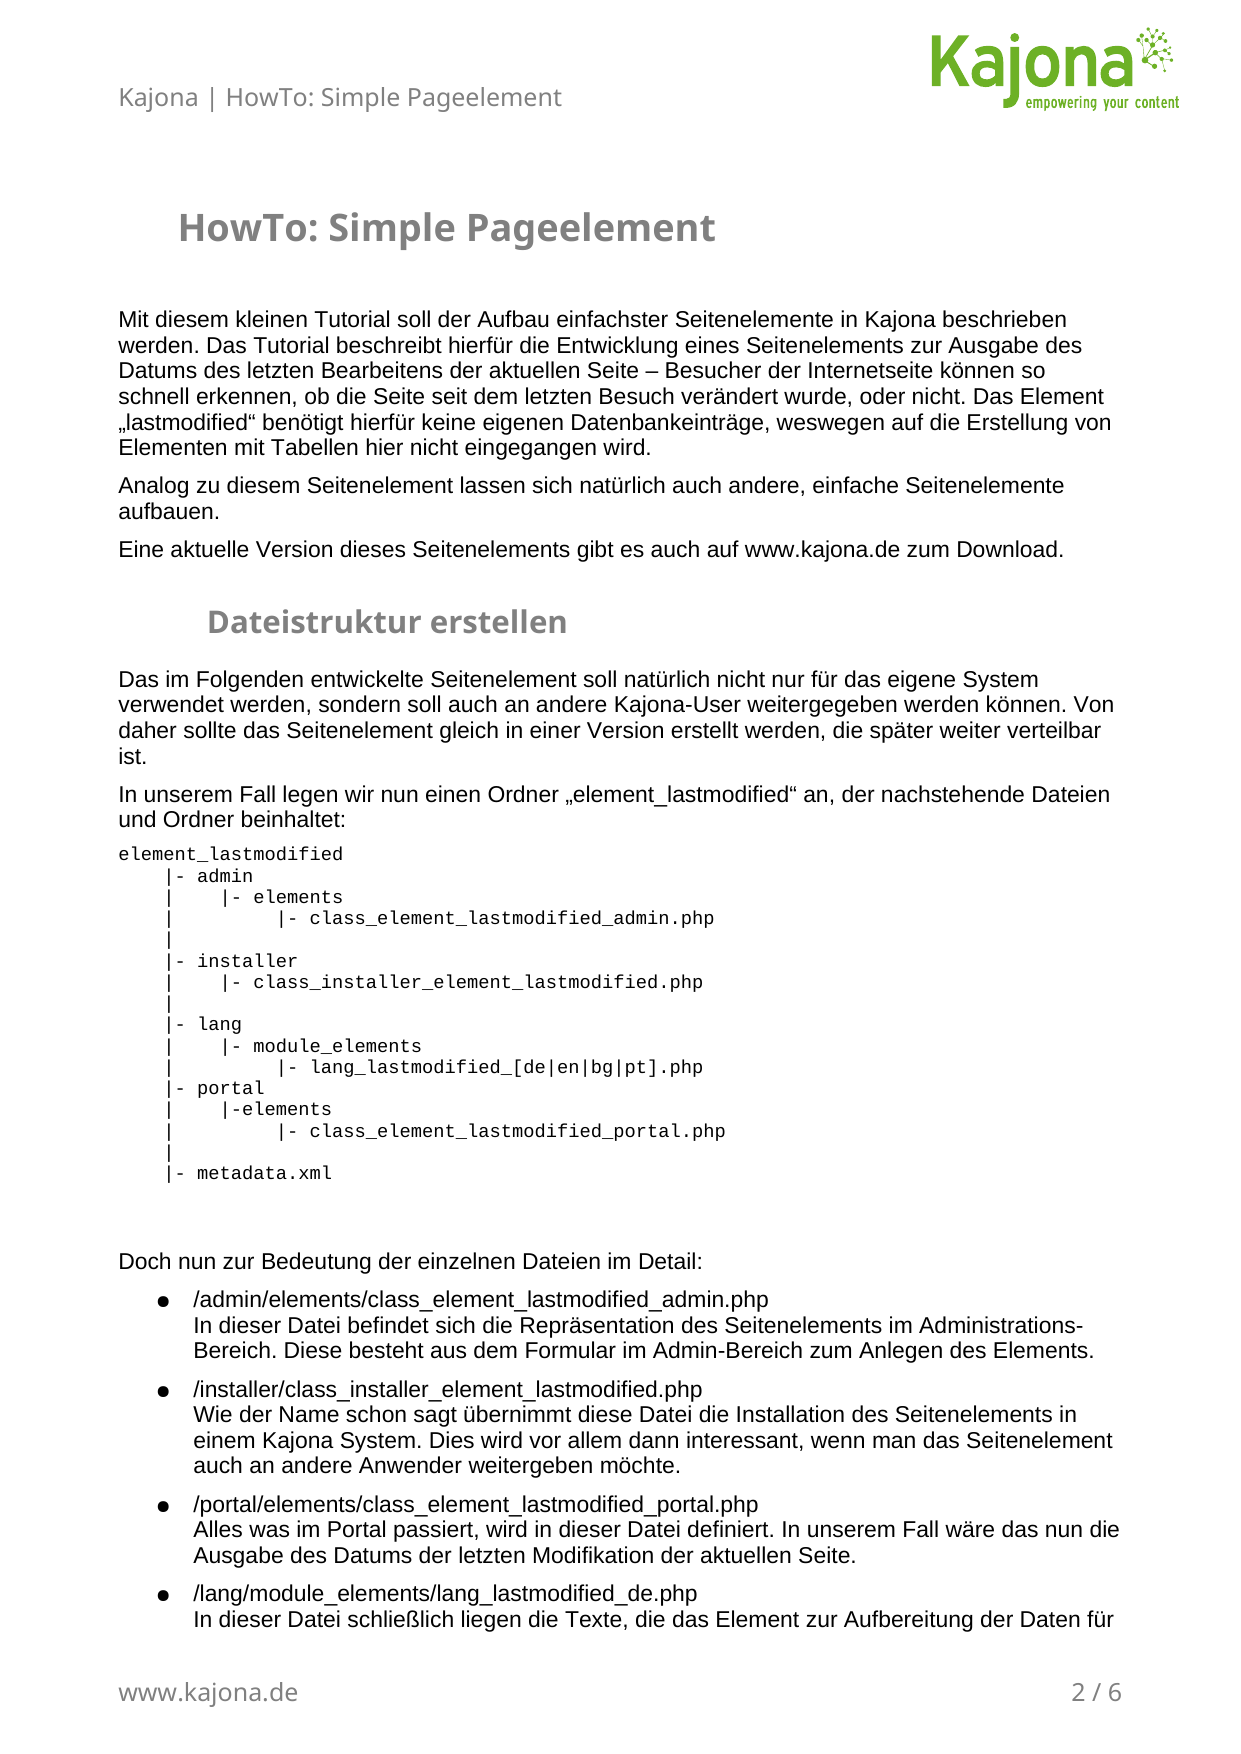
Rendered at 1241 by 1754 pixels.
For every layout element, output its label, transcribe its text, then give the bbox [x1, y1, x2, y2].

list /lang/module_elements/lang_lastmodified_de.php In dieser Datei schließlich liegen die Texte, die das Element zur Aufbereitung der Daten für [156, 1581, 1122, 1632]
text Analog zu diesem Seitenelement lassen sich natürlich auch andere, einfache Seitenelemente aufbauen. [118, 473, 1122, 524]
subtitle Dateistruktur erstellen [118, 600, 1122, 642]
text Mit diesem kleinen Tutorial soll der Aufbau einfachster Seitenelemente in Kajona beschrieben werden. Das Tutorial beschreibt hierfür die Entwicklung eines Seitenelements zur Ausgabe des Datums des letzten Bearbeitens der aktuellen Seite – Besucher der Internetseite können so schnell erkennen, ob die Seite seit dem letzten Besuch verändert wurde, oder nicht. Das Element „lastmodified“ benötigt hierfür keine eigenen Datenbankeinträge, weswegen auf die Erstellung von Elementen mit Tabellen hier nicht eingegangen wird. [118, 307, 1122, 461]
list /portal/elements/class_element_lastmodified_portal.php Alles was im Portal passiert, wird in dieser Datei definiert. In unserem Fall wäre das nun die Ausgabe des Datums der letzten Modifikation der aktuellen Seite. [156, 1491, 1122, 1568]
text In unserem Fall legen wir nun einen Ordner „element_lastmodified“ an, der nachstehende Dateien und Ordner beinhaltet: [118, 781, 1122, 833]
text Eine aktuelle Version dieses Seitenelements gibt es auch auf www.kajona.de zum Download. [118, 537, 1122, 562]
text Doch nun zur Bedeutung der einzelnen Dateien im Detail: [118, 1249, 1122, 1274]
text Das im Folgenden entwickelte Seitenelement soll natürlich nicht nur für das eigene System verwendet werden, sondern soll auch an andere Kajona-User weitergegeben werden können. Von daher sollte das Seitenelement gleich in einer Version erstellt werden, die später weiter verteilbar ist. [118, 666, 1122, 769]
subtitle HowTo: Simple Pageelement [118, 201, 1122, 253]
list /installer/class_installer_element_lastmodified.php Wie der Name schon sagt übernimmt diese Datei die Installation des Seitenelements in einem Kajona System. Dies wird vor allem dann interessant, wenn man das Seitenelement auch an andere Anwender weitergeben möchte. [156, 1376, 1122, 1479]
list /admin/elements/class_element_lastmodified_admin.php In dieser Datei befindet sich die Repräsentation des Seitenelements im Administrations-Bereich. Diese besteht aus dem Formular im Admin-Bereich zum Anlegen des Elements. [156, 1287, 1122, 1364]
text element_lastmodified |- admin | |- elements | |- class_element_lastmodified_admin.php | |- installer | |- class_installer_element_lastmodified.php | |- lang | |- module_elements | |- lang_lastmodified_[de|en|bg|pt].php |- portal | |-elements | |- class_element_lastmodified_portal.php | |- metadata.xml [118, 845, 1122, 1236]
